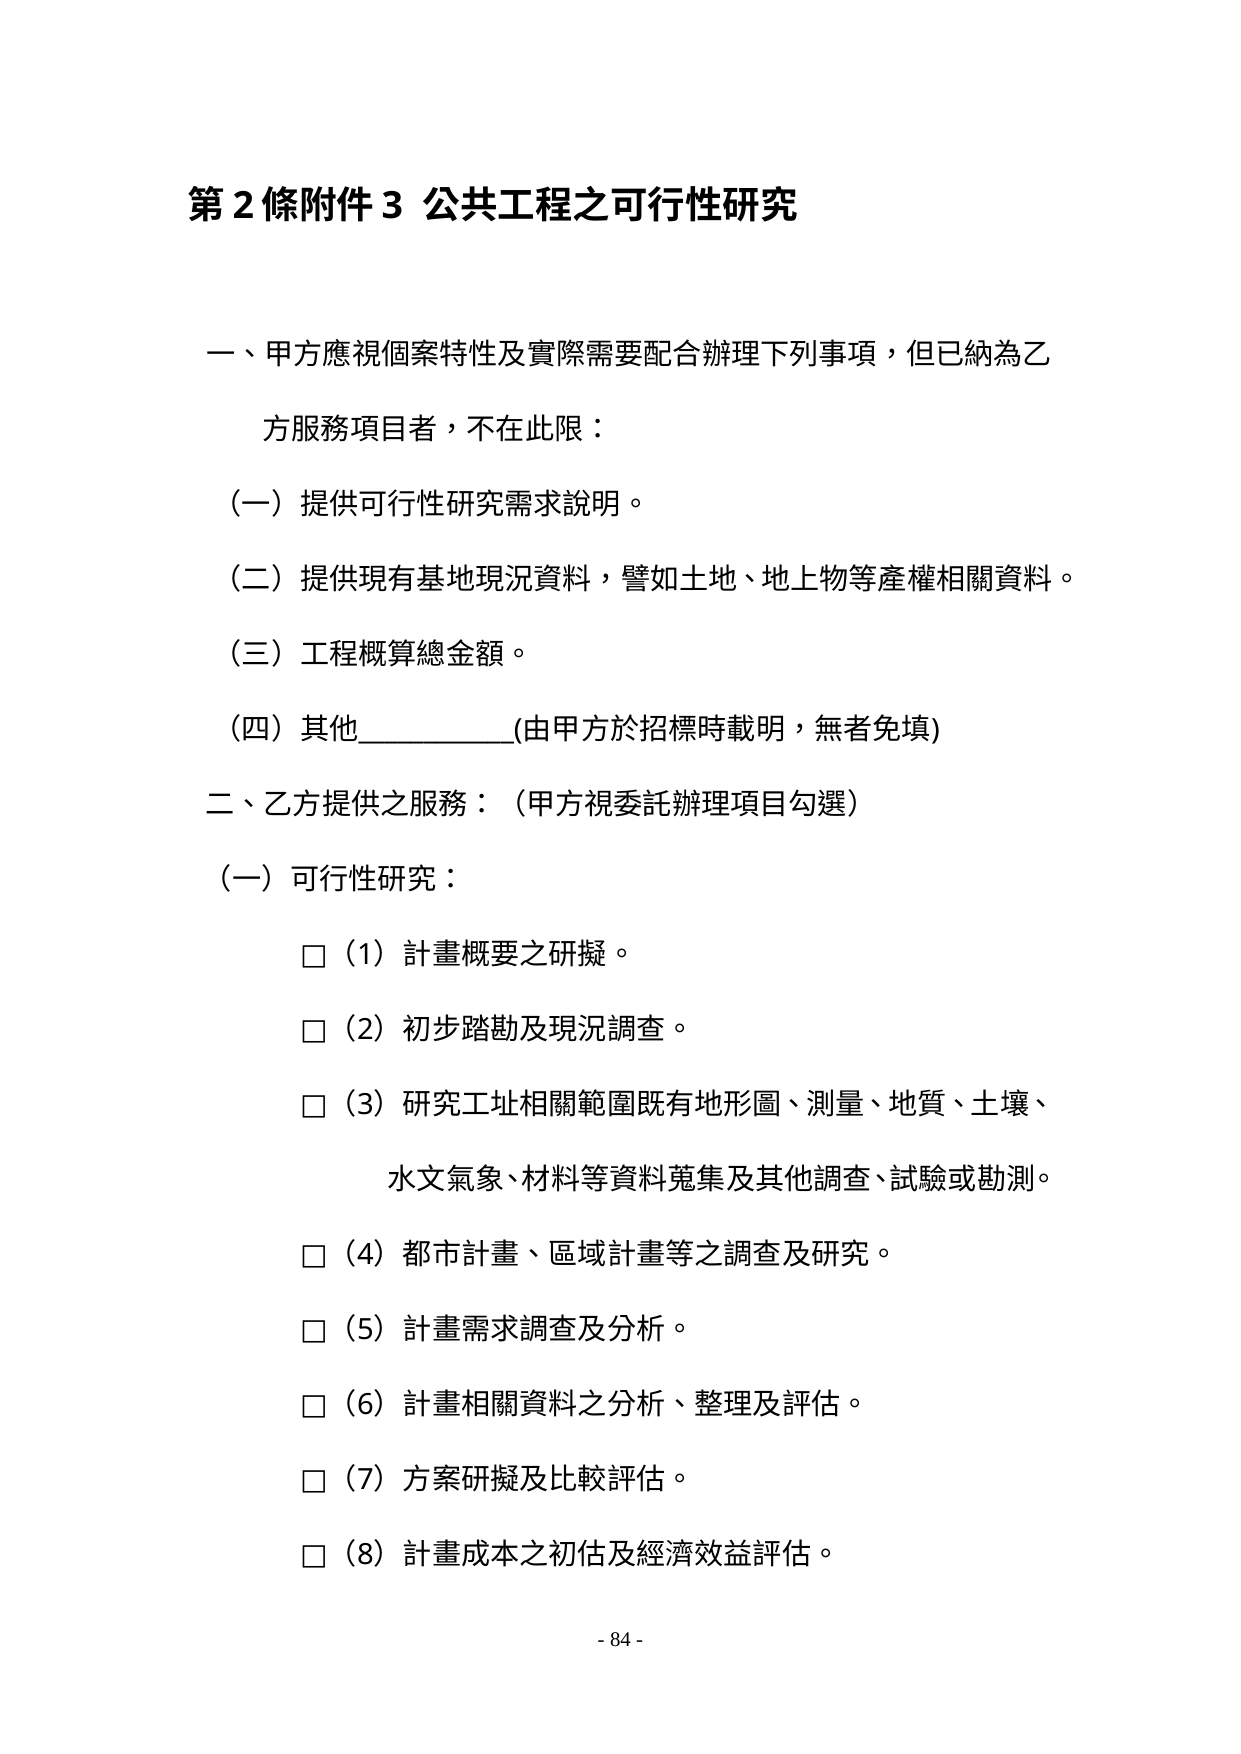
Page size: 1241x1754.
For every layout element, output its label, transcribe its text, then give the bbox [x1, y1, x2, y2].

text □（1）計畫概要之研擬。 [300, 914, 1053, 989]
text 一、甲方應視個案特性及實際需要配合辦理下列事項，但已納為乙方服務項目者，不在此限： [206, 314, 1053, 464]
text □（3）研究工址相關範圍既有地形圖、測量、地質、土壤、水文氣象、材料等資料蒐集及其他調查、試驗或勘測。 [300, 1064, 1053, 1214]
text （一）可行性研究： [187, 839, 1053, 914]
text □（8）計畫成本之初估及經濟效益評估。 [300, 1514, 1053, 1589]
text （三）工程概算總金額。 [212, 614, 1053, 689]
text □（5）計畫需求調查及分析。 [300, 1289, 1053, 1364]
text □（2）初步踏勘及現況調查。 [300, 989, 1053, 1064]
text （四）其他____________(由甲方於招標時載明，無者免填) [212, 689, 1053, 764]
text □（7）方案研擬及比較評估。 [300, 1439, 1053, 1514]
text 第2條附件3 公共工程之可行性研究 [187, 164, 1053, 239]
text （一）提供可行性研究需求說明。 [212, 464, 1053, 539]
text 二、乙方提供之服務：（甲方視委託辦理項目勾選） [205, 764, 1053, 839]
text □（6）計畫相關資料之分析、整理及評估。 [300, 1364, 1053, 1439]
text □（4）都市計畫、區域計畫等之調查及研究。 [300, 1214, 1053, 1289]
text （二）提供現有基地現況資料，譬如土地、地上物等產權相關資料。 [212, 539, 1053, 614]
